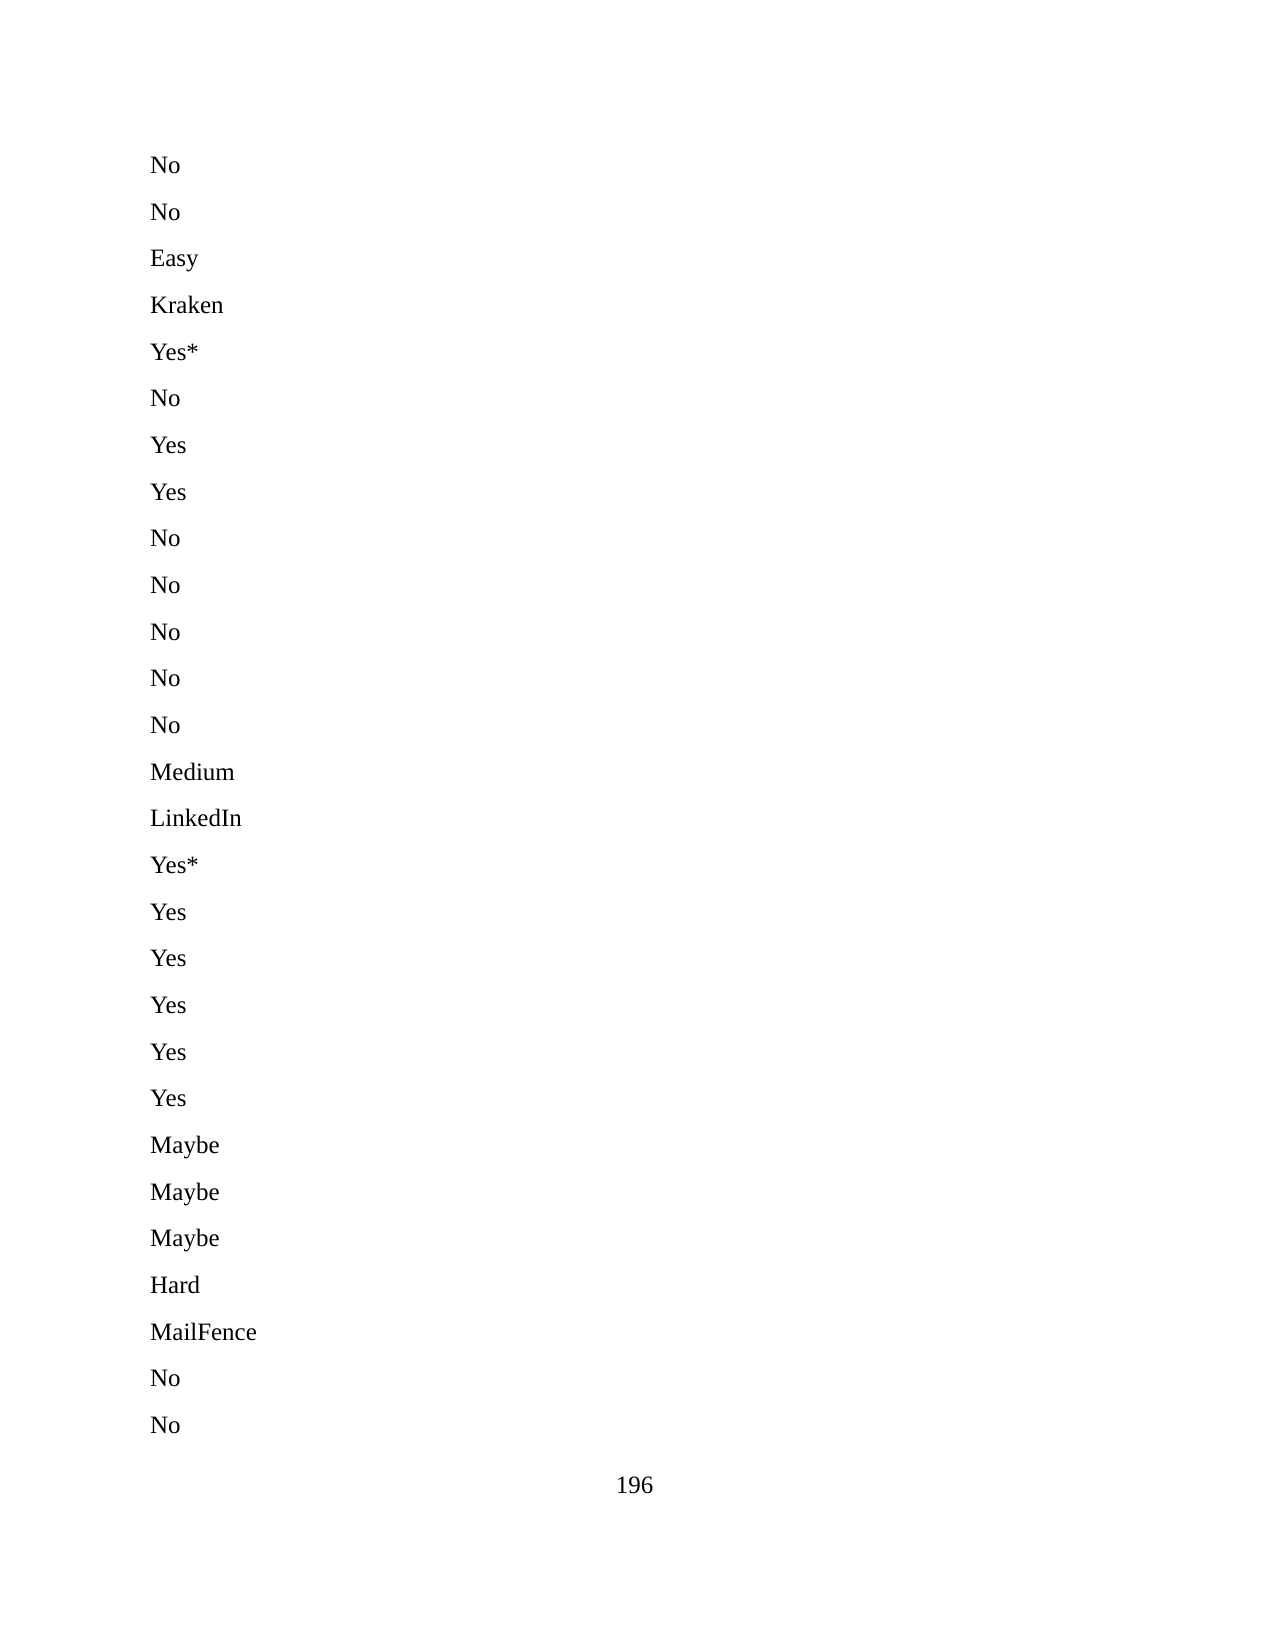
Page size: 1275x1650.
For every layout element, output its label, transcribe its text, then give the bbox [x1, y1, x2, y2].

text No [150, 1363, 1125, 1392]
text No [150, 523, 1125, 552]
text No [150, 710, 1125, 739]
text No [150, 150, 1125, 179]
text No [150, 1410, 1125, 1439]
text No [150, 570, 1125, 599]
text MailFence [150, 1317, 1125, 1345]
text No [150, 383, 1125, 412]
text Yes [150, 430, 1125, 459]
text No [150, 617, 1125, 645]
text Yes [150, 990, 1125, 1019]
text No [150, 197, 1125, 225]
text Yes [150, 477, 1125, 505]
text Kraken [150, 290, 1125, 319]
text Medium [150, 757, 1125, 785]
text Hard [150, 1270, 1125, 1299]
text Maybe [150, 1130, 1125, 1159]
text No [150, 663, 1125, 692]
text Yes* [150, 337, 1125, 365]
text Maybe [150, 1223, 1125, 1252]
text Easy [150, 243, 1125, 272]
text Maybe [150, 1177, 1125, 1205]
text Yes [150, 897, 1125, 925]
text Yes [150, 1083, 1125, 1112]
text LinkedIn [150, 803, 1125, 832]
text Yes [150, 943, 1125, 972]
text Yes [150, 1037, 1125, 1065]
text Yes* [150, 850, 1125, 879]
